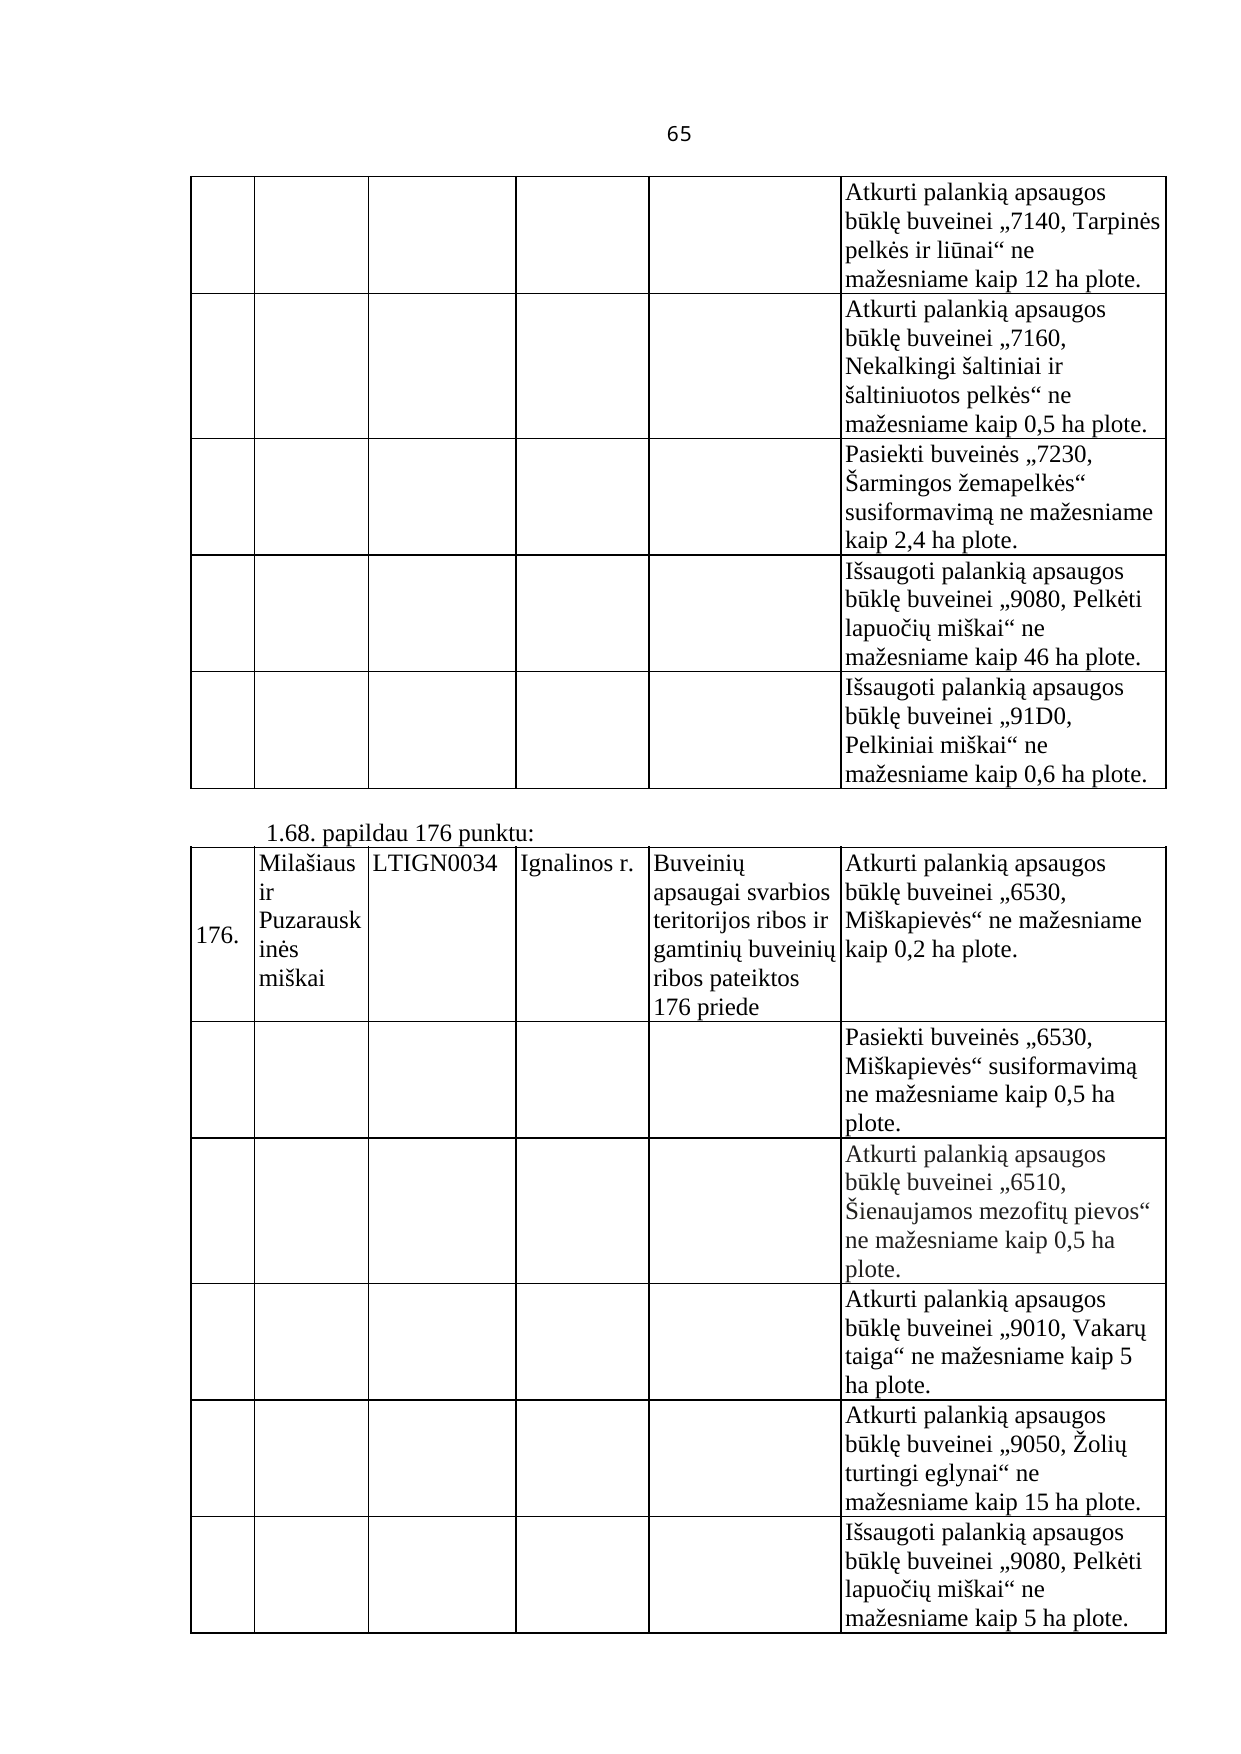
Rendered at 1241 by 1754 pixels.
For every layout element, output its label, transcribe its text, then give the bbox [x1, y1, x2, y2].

table_cell [255, 1284, 368, 1399]
table_cell [517, 1401, 648, 1516]
table_cell Atkurti palankią apsaugos būklę buveinei „9010, Vakarų taiga“ ne mažesniame kaip 5 ha plote. [842, 1284, 1165, 1399]
table_header LTIGN0034 [369, 848, 515, 1021]
table_cell [369, 1401, 515, 1516]
table_cell Atkurti palankią apsaugos būklę buveinei „7140, Tarpinės pelkės ir liūnai“ ne mažesniame kaip 12 ha plote. [842, 177, 1165, 292]
table_cell [192, 294, 254, 438]
table_cell [255, 1401, 368, 1516]
table_cell [192, 1139, 254, 1282]
table_header 176. [192, 848, 254, 1021]
table_cell [517, 177, 648, 292]
table_cell [517, 294, 648, 438]
table_cell [192, 1517, 254, 1632]
table_cell [255, 1517, 368, 1632]
table_cell [192, 1401, 254, 1516]
table_cell [650, 177, 840, 292]
table_cell [192, 556, 254, 671]
table_cell [192, 1284, 254, 1399]
table_cell [517, 1517, 648, 1632]
table_cell [192, 177, 254, 292]
table_cell [255, 1139, 368, 1282]
table_cell [517, 1284, 648, 1399]
table_cell [517, 1139, 648, 1282]
table_cell [369, 1284, 515, 1399]
table_cell [369, 1022, 515, 1137]
table_cell [369, 1139, 515, 1282]
table_cell [517, 672, 648, 787]
table_cell [650, 1401, 840, 1516]
table_cell [192, 672, 254, 787]
table_cell [369, 672, 515, 787]
table_cell [517, 1022, 648, 1137]
table_cell [192, 439, 254, 554]
table_cell [255, 177, 368, 292]
table_cell [650, 556, 840, 671]
table_cell Pasiekti buveinės „6530, Miškapievės“ susiformavimą ne mažesniame kaip 0,5 ha plote. [842, 1022, 1165, 1137]
table_header Atkurti palankią apsaugos būklę buveinei „6530, Miškapievės“ ne mažesniame kaip 0,2 ha plote. [842, 848, 1165, 1021]
table_cell [192, 1022, 254, 1137]
table_cell [650, 1022, 840, 1137]
table_cell [650, 439, 840, 554]
table_cell [650, 1139, 840, 1282]
table_cell [369, 294, 515, 438]
table_cell [650, 1517, 840, 1632]
table_cell [517, 556, 648, 671]
table_cell Išsaugoti palankią apsaugos būklę buveinei „9080, Pelkėti lapuočių miškai“ ne mažesniame kaip 5 ha plote. [842, 1517, 1165, 1632]
table_cell [255, 672, 368, 787]
table_cell Atkurti palankią apsaugos būklę buveinei „9050, Žolių turtingi eglynai“ ne mažesniame kaip 15 ha plote. [842, 1401, 1165, 1516]
table_cell Pasiekti buveinės „7230, Šarmingos žemapelkės“ susiformavimą ne mažesniame kaip 2,4 ha plote. [842, 439, 1165, 554]
table_cell Išsaugoti palankią apsaugos būklę buveinei „9080, Pelkėti lapuočių miškai“ ne mažesniame kaip 46 ha plote. [842, 556, 1165, 671]
table_cell Atkurti palankią apsaugos būklę buveinei „7160, Nekalkingi šaltiniai ir šaltiniuotos pelkės“ ne mažesniame kaip 0,5 ha plote. [842, 294, 1165, 438]
table_cell [369, 1517, 515, 1632]
table_cell [255, 556, 368, 671]
text 1.68. papildau 176 punktu: [177, 818, 1181, 846]
table_cell [650, 294, 840, 438]
table_cell [650, 672, 840, 787]
table_header Milašiaus ir Puzarauskinės miškai [255, 848, 368, 1021]
table_cell [255, 294, 368, 438]
table_cell [255, 439, 368, 554]
table_header Ignalinos r. [517, 848, 648, 1021]
table_header Buveinių apsaugai svarbios teritorijos ribos ir gamtinių buveinių ribos pateiktos 176 priede [650, 848, 840, 1021]
table_cell [369, 177, 515, 292]
table_cell [369, 556, 515, 671]
table_cell Išsaugoti palankią apsaugos būklę buveinei „91D0, Pelkiniai miškai“ ne mažesniame kaip 0,6 ha plote. [842, 672, 1165, 787]
table_cell [255, 1022, 368, 1137]
table_cell [517, 439, 648, 554]
table_cell [369, 439, 515, 554]
table_cell Atkurti palankią apsaugos būklę buveinei „6510, Šienaujamos mezofitų pievos“ ne mažesniame kaip 0,5 ha plote. [842, 1139, 1165, 1282]
table_cell [650, 1284, 840, 1399]
